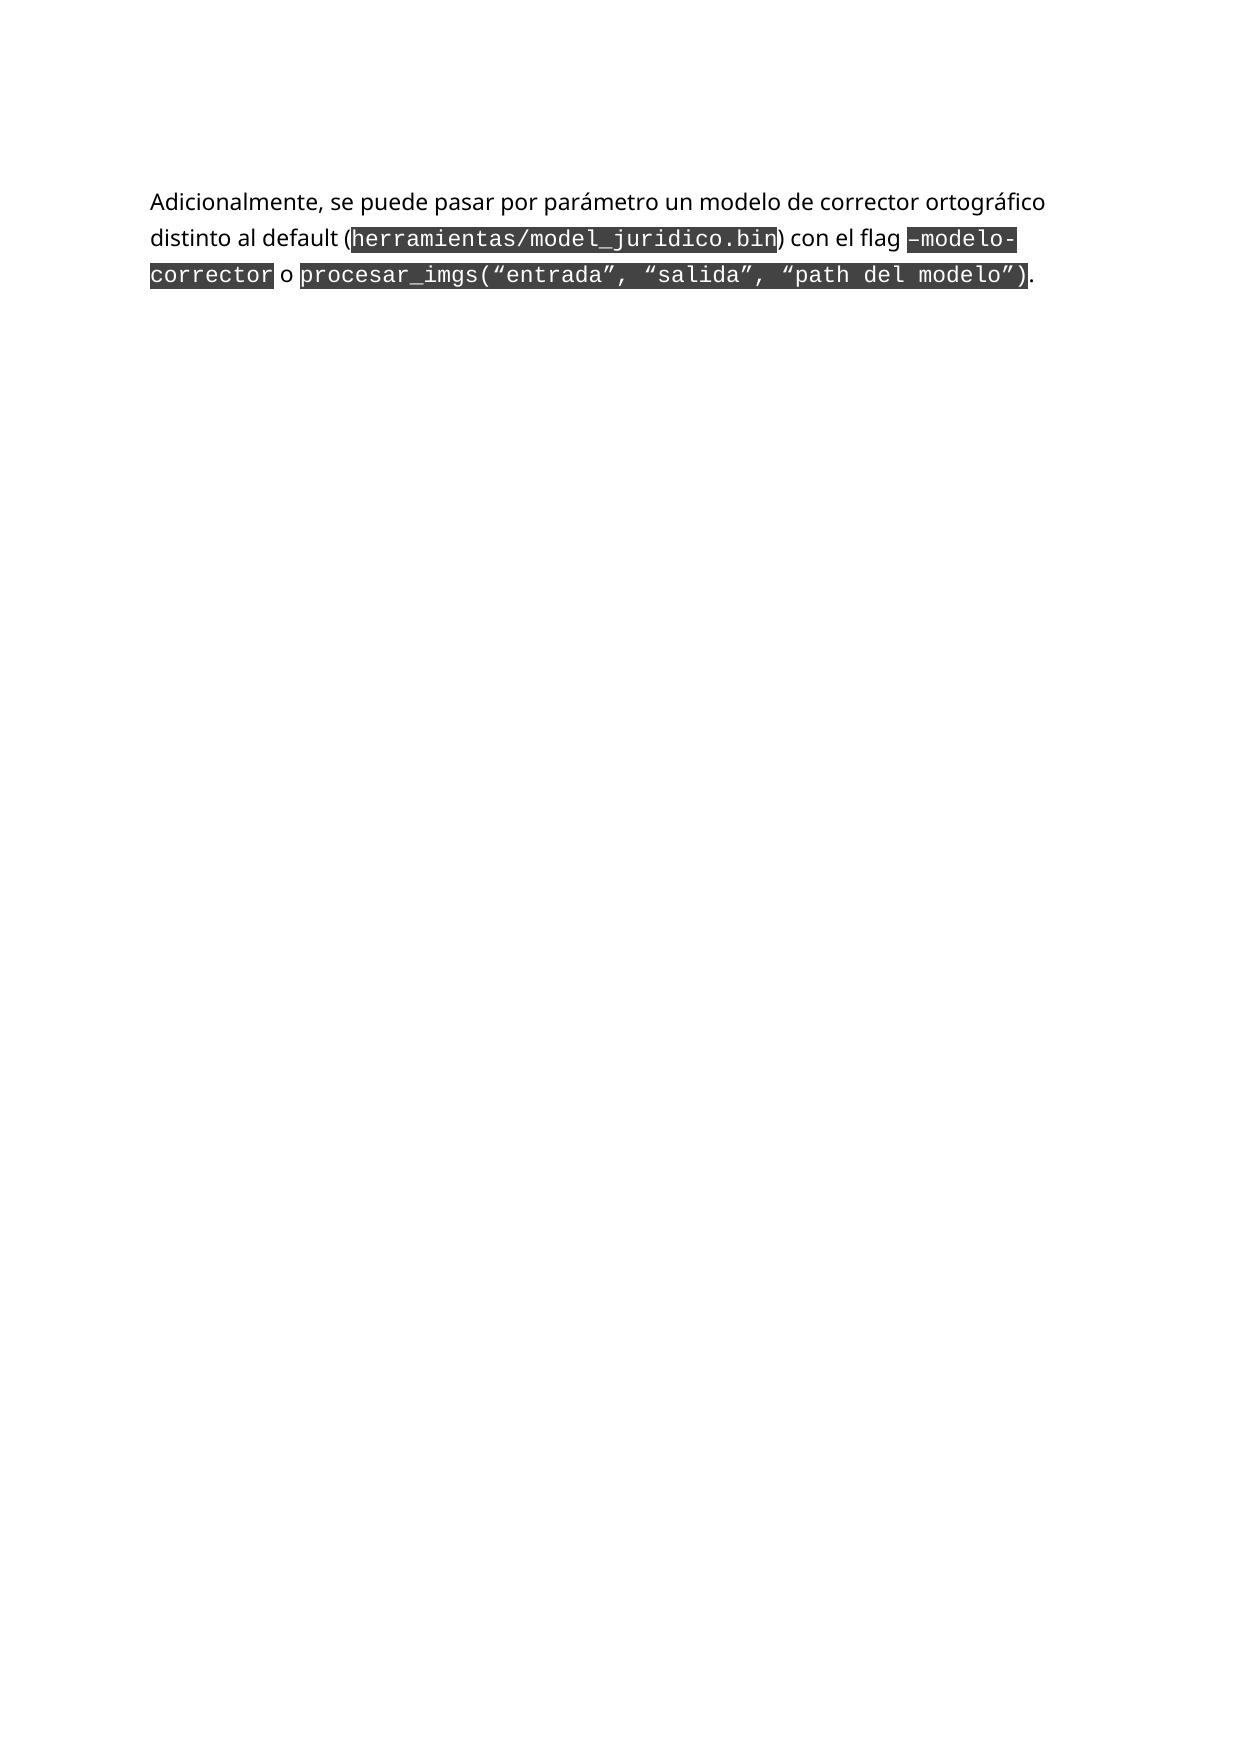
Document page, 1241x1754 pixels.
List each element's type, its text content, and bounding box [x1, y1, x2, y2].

text Adicionalmente, se puede pasar por parámetro un modelo de corrector ortográfico distinto al default (herramientas/model_juridico.bin) con el flag –modelo-corrector o procesar_imgs(“entrada”, “salida”, “path del modelo”). [150, 186, 1090, 289]
